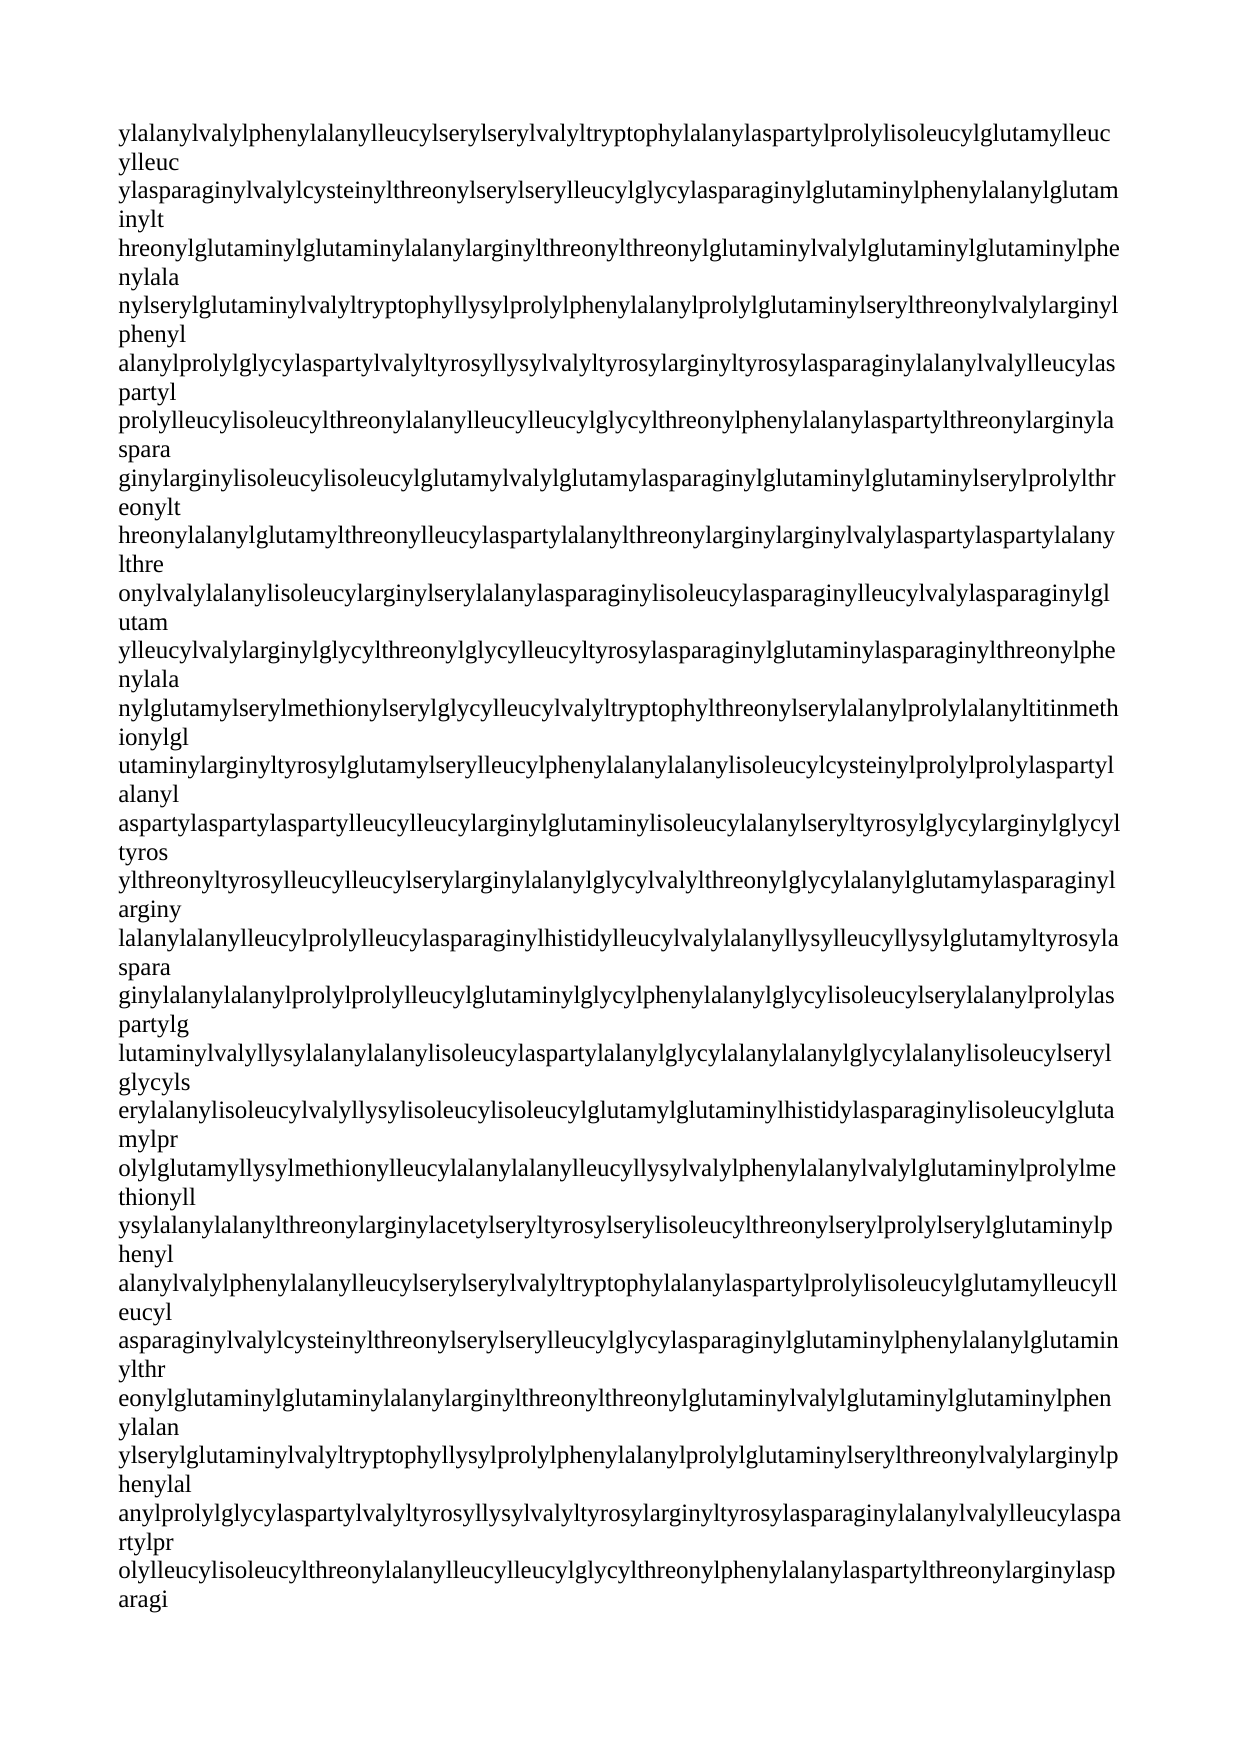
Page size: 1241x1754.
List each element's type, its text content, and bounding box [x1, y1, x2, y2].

text ylalanylvalylphenylalanylleucylserylserylvalyltryptophylalanylaspartylprolylisoleucylglutamylleucylleuc ylasparaginylvalylcysteinylthreonylserylserylleucylglycylasparaginylglutaminylphenylalanylglutaminylt hreonylglutaminylglutaminylalanylarginylthreonylthreonylglutaminylvalylglutaminylglutaminylphenylala nylserylglutaminylvalyltryptophyllysylprolylphenylalanylprolylglutaminylserylthreonylvalylarginylphenyl alanylprolylglycylaspartylvalyltyrosyllysylvalyltyrosylarginyltyrosylasparaginylalanylvalylleucylaspartyl prolylleucylisoleucylthreonylalanylleucylleucylglycylthreonylphenylalanylaspartylthreonylarginylaspara ginylarginylisoleucylisoleucylglutamylvalylglutamylasparaginylglutaminylglutaminylserylprolylthreonylt hreonylalanylglutamylthreonylleucylaspartylalanylthreonylarginylarginylvalylaspartylaspartylalanylthre onylvalylalanylisoleucylarginylserylalanylasparaginylisoleucylasparaginylleucylvalylasparaginylglutam ylleucylvalylarginylglycylthreonylglycylleucyltyrosylasparaginylglutaminylasparaginylthreonylphenylala nylglutamylserylmethionylserylglycylleucylvalyltryptophylthreonylserylalanylprolylalanyltitinmethionylgl utaminylarginyltyrosylglutamylserylleucylphenylalanylalanylisoleucylcysteinylprolylprolylaspartylalanyl aspartylaspartylaspartylleucylleucylarginylglutaminylisoleucylalanylseryltyrosylglycylarginylglycyltyros ylthreonyltyrosylleucylleucylserylarginylalanylglycylvalylthreonylglycylalanylglutamylasparaginylarginy lalanylalanylleucylprolylleucylasparaginylhistidylleucylvalylalanyllysylleucyllysylglutamyltyrosylaspara ginylalanylalanylprolylprolylleucylglutaminylglycylphenylalanylglycylisoleucylserylalanylprolylaspartylg lutaminylvalyllysylalanylalanylisoleucylaspartylalanylglycylalanylalanylglycylalanylisoleucylserylglycyls erylalanylisoleucylvalyllysylisoleucylisoleucylglutamylglutaminylhistidylasparaginylisoleucylglutamylpr olylglutamyllysylmethionylleucylalanylalanylleucyllysylvalylphenylalanylvalylglutaminylprolylmethionyll ysylalanylalanylthreonylarginylacetylseryltyrosylserylisoleucylthreonylserylprolylserylglutaminylphenyl alanylvalylphenylalanylleucylserylserylvalyltryptophylalanylaspartylprolylisoleucylglutamylleucylleucyl asparaginylvalylcysteinylthreonylserylserylleucylglycylasparaginylglutaminylphenylalanylglutaminylthr eonylglutaminylglutaminylalanylarginylthreonylthreonylglutaminylvalylglutaminylglutaminylphenylalan ylserylglutaminylvalyltryptophyllysylprolylphenylalanylprolylglutaminylserylthreonylvalylarginylphenylal anylprolylglycylaspartylvalyltyrosyllysylvalyltyrosylarginyltyrosylasparaginylalanylvalylleucylaspartylpr olylleucylisoleucylthreonylalanylleucylleucylglycylthreonylphenylalanylaspartylthreonylarginylasparagi [118, 118, 1122, 1613]
